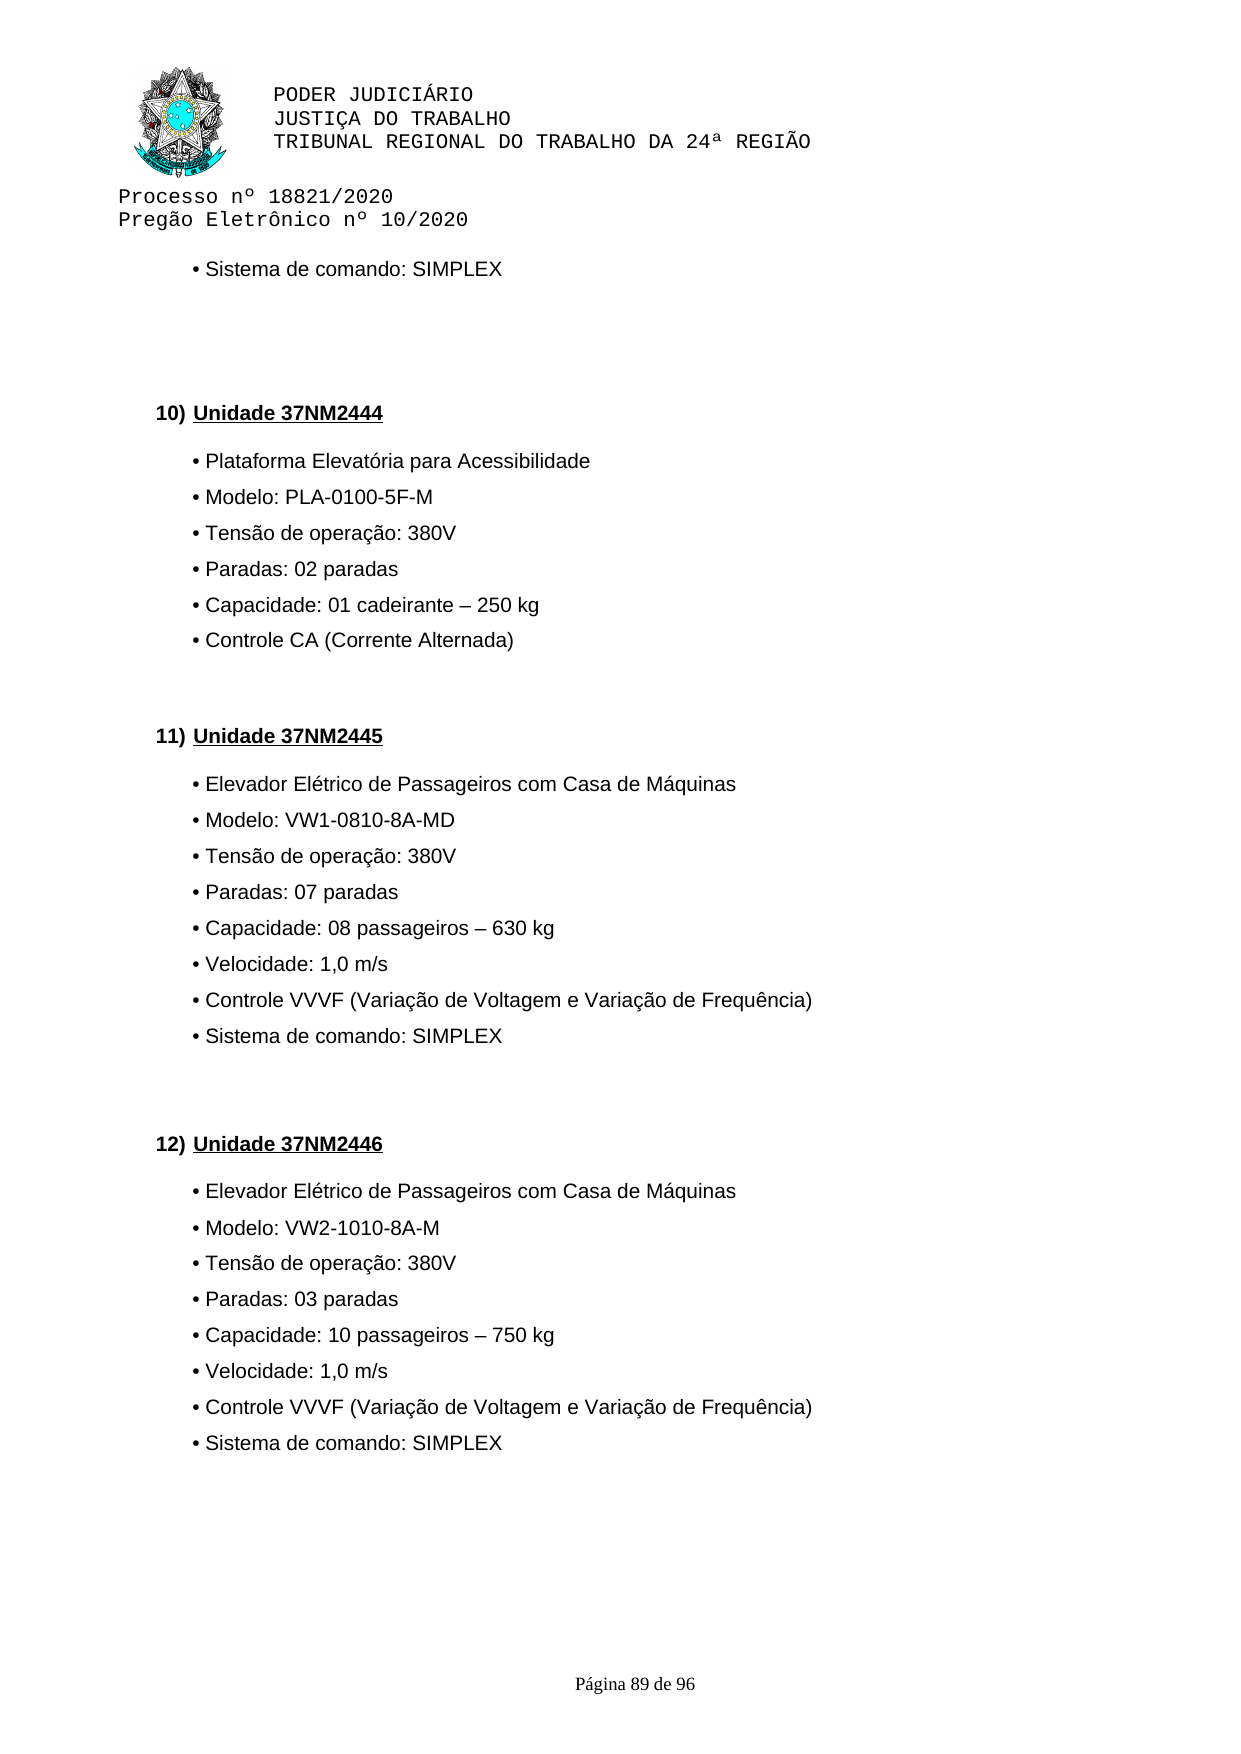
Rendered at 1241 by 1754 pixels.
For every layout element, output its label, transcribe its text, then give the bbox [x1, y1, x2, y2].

text • Controle VVVF (Variação de Voltagem e Variação de Frequência) [118, 1395, 1152, 1419]
text • Controle CA (Corrente Alternada) [118, 628, 1152, 652]
text • Capacidade: 08 passageiros – 630 kg [118, 916, 1152, 940]
text • Capacidade: 10 passageiros – 750 kg [118, 1323, 1152, 1347]
text • Elevador Elétrico de Passageiros com Casa de Máquinas [118, 1179, 1152, 1203]
text • Modelo: VW2-1010-8A-M [118, 1215, 1152, 1239]
text • Tensão de operação: 380V [118, 521, 1152, 544]
text • Sistema de comando: SIMPLEX [118, 1431, 1152, 1455]
text • Tensão de operação: 380V [118, 844, 1152, 868]
list Unidade 37NM2446 [156, 1131, 1152, 1155]
text • Paradas: 07 paradas [118, 880, 1152, 904]
text • Paradas: 03 paradas [118, 1287, 1152, 1311]
text • Velocidade: 1,0 m/s [118, 952, 1152, 976]
list Unidade 37NM2444 [156, 401, 1152, 425]
text • Velocidade: 1,0 m/s [118, 1359, 1152, 1383]
text • Modelo: PLA-0100-5F-M [118, 484, 1152, 508]
text • Tensão de operação: 380V [118, 1251, 1152, 1275]
text • Paradas: 02 paradas [118, 556, 1152, 580]
list Unidade 37NM2445 [156, 724, 1152, 748]
text • Plataforma Elevatória para Acessibilidade [118, 449, 1152, 473]
text • Capacidade: 01 cadeirante – 250 kg [118, 592, 1152, 616]
text • Sistema de comando: SIMPLEX [118, 257, 1152, 281]
text • Controle VVVF (Variação de Voltagem e Variação de Frequência) [118, 988, 1152, 1012]
text • Elevador Elétrico de Passageiros com Casa de Máquinas [118, 772, 1152, 796]
text • Sistema de comando: SIMPLEX [118, 1024, 1152, 1048]
picture [133, 66, 228, 178]
text • Modelo: VW1-0810-8A-MD [118, 808, 1152, 832]
